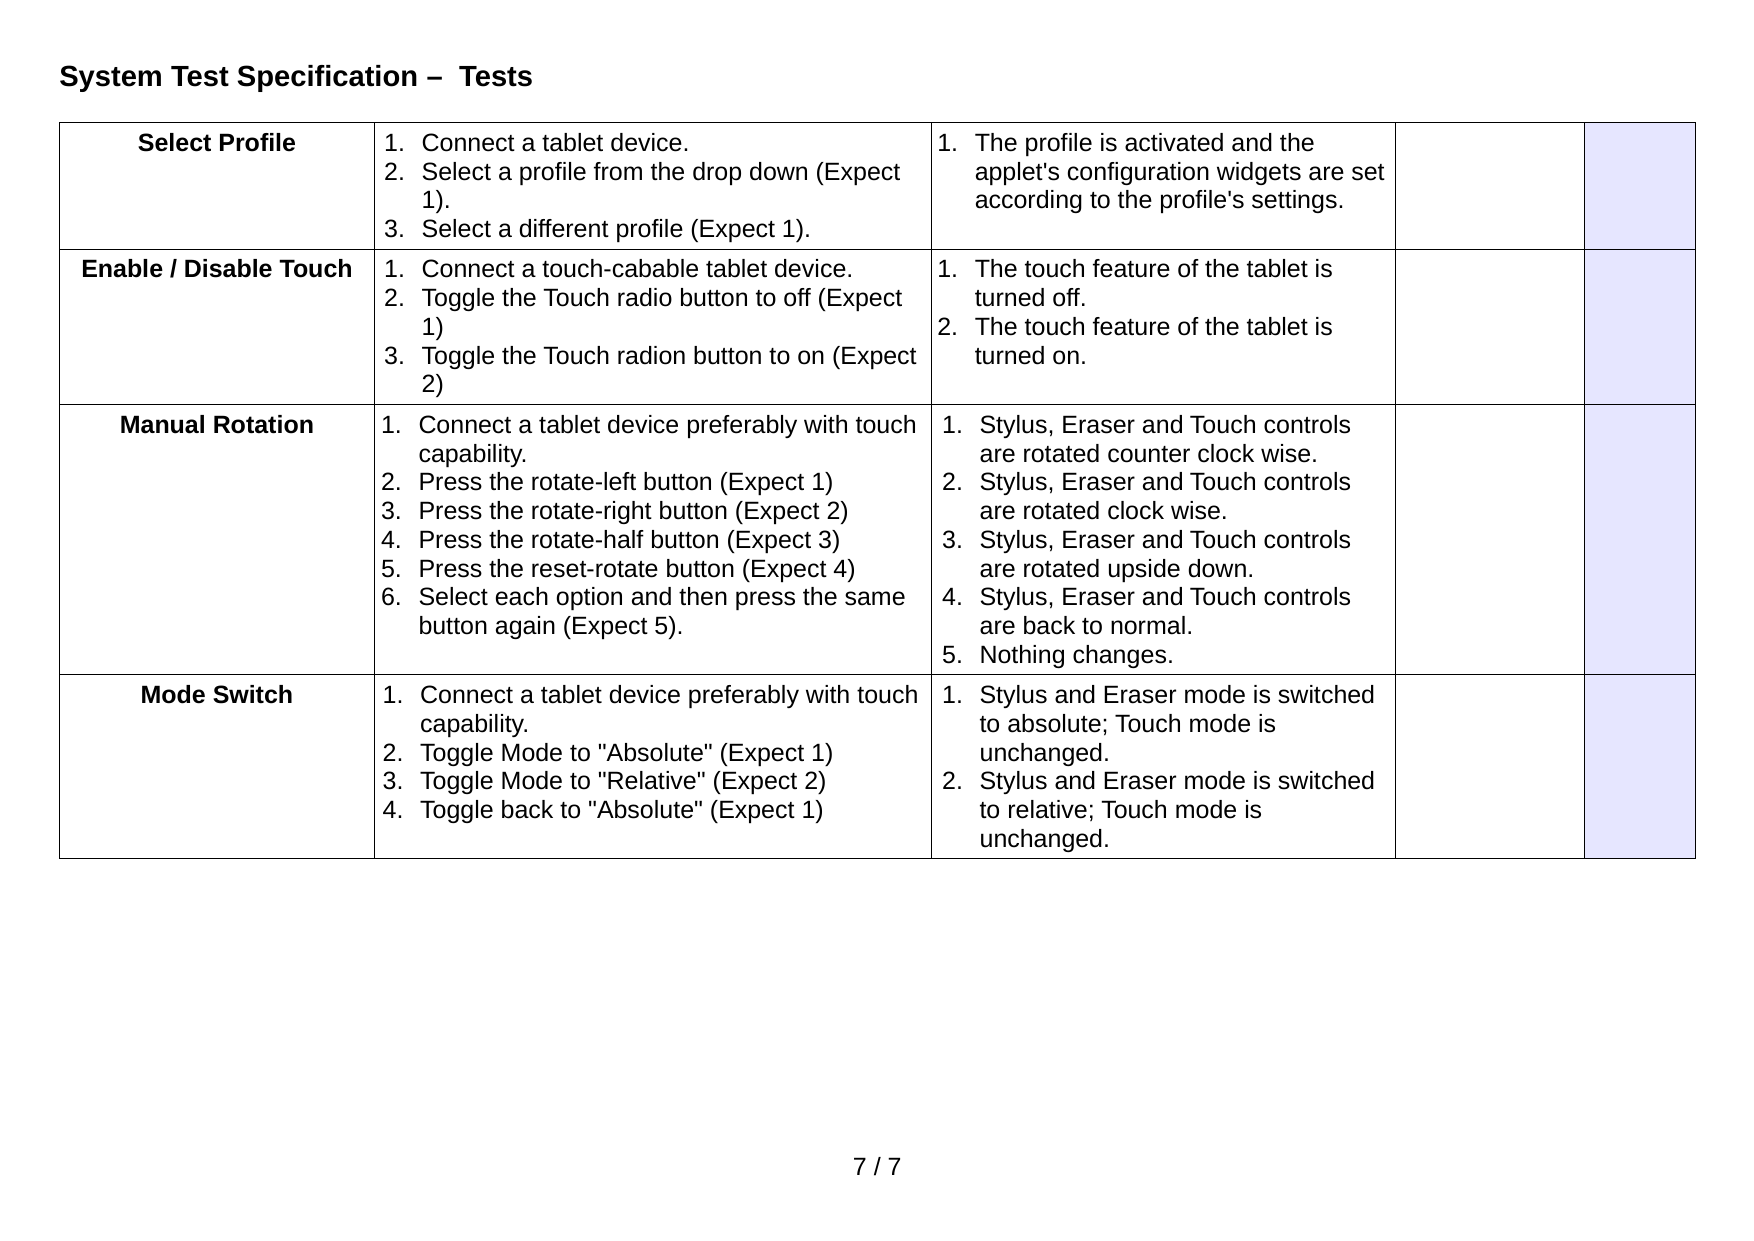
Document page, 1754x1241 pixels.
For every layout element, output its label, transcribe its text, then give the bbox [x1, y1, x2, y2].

table_cell Connect a tablet device preferably with touch capability. Press the rotate-left button (Expect 1) Press the rotate-right button (Expect 2) Press the rotate-half button (Expect 3) Press the reset-rotate button (Expect 4) Select each option and then press the same button again (Expect 5). [375, 405, 931, 674]
table_cell Connect a touch-cabable tablet device. Toggle the Touch radio button to off (Expect 1) Toggle the Touch radion button to on (Expect 2) [375, 250, 931, 404]
table_cell [1585, 250, 1695, 404]
table_cell Manual Rotation [60, 405, 374, 674]
table_cell [1585, 123, 1695, 249]
table_cell Stylus and Eraser mode is switched to absolute; Touch mode is unchanged. Stylus and Eraser mode is switched to relative; Touch mode is unchanged. [932, 675, 1395, 858]
table_cell Connect a tablet device preferably with touch capability. Toggle Mode to "Absolute" (Expect 1) Toggle Mode to "Relative" (Expect 2) Toggle back to "Absolute" (Expect 1) [375, 675, 931, 858]
table_cell [1396, 250, 1584, 404]
table_cell The profile is activated and the applet's configuration widgets are set according to the profile's settings. [932, 123, 1395, 249]
table_cell Select Profile [60, 123, 374, 249]
table_cell [1585, 405, 1695, 674]
table_cell Mode Switch [60, 675, 374, 858]
table_cell [1585, 675, 1695, 858]
table_cell [1396, 675, 1584, 858]
table_cell Connect a tablet device. Select a profile from the drop down (Expect 1). Select a different profile (Expect 1). [375, 123, 931, 249]
table_cell Stylus, Eraser and Touch controls are rotated counter clock wise. Stylus, Eraser and Touch controls are rotated clock wise. Stylus, Eraser and Touch controls are rotated upside down. Stylus, Eraser and Touch controls are back to normal. Nothing changes. [932, 405, 1395, 674]
table_cell The touch feature of the tablet is turned off. The touch feature of the tablet is turned on. [932, 250, 1395, 404]
table_cell Enable / Disable Touch [60, 250, 374, 404]
table_cell [1396, 123, 1584, 249]
table_cell [1396, 405, 1584, 674]
